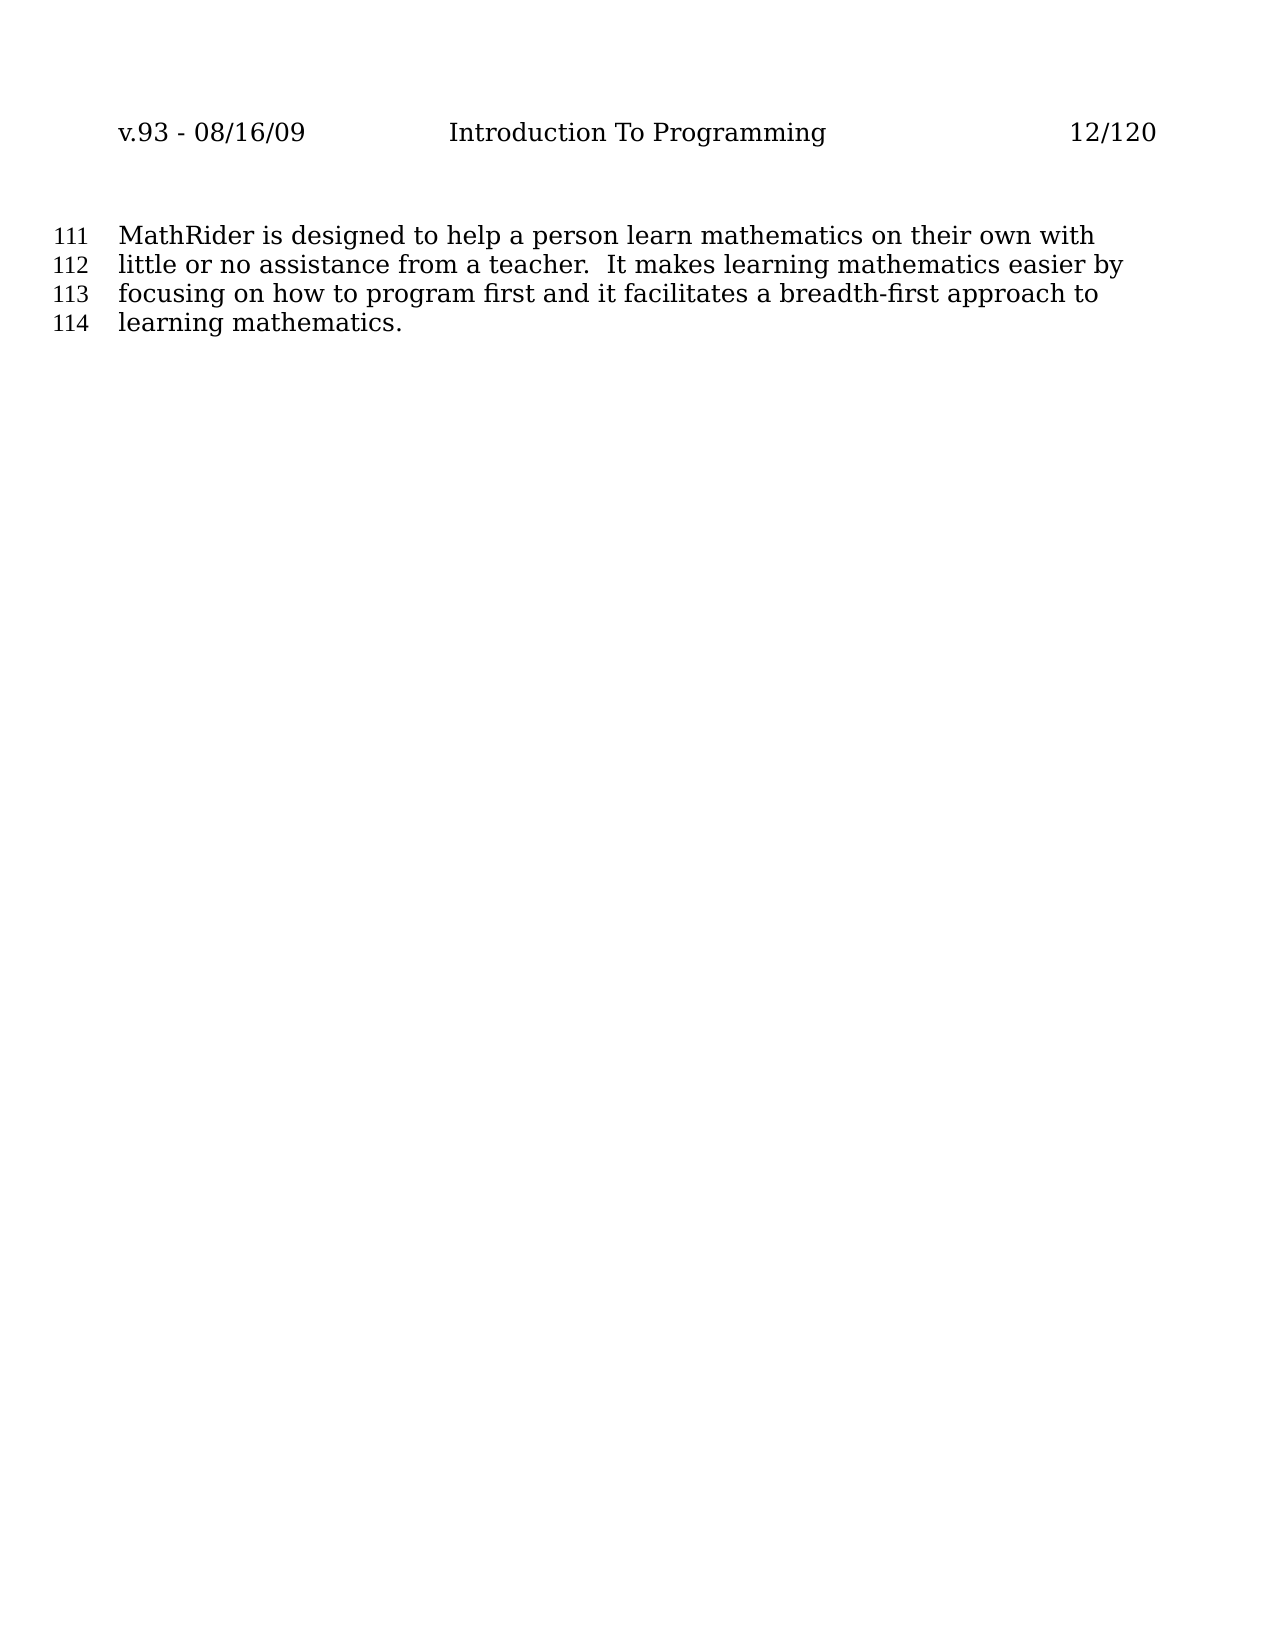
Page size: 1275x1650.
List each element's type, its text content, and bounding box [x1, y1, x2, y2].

text MathRider is designed to help a person learn mathematics on their own with little or no assistance from a teacher. It makes learning mathematics easier by focusing on how to program first and it facilitates a breadth-first approach to learning mathematics. [118, 221, 1157, 338]
